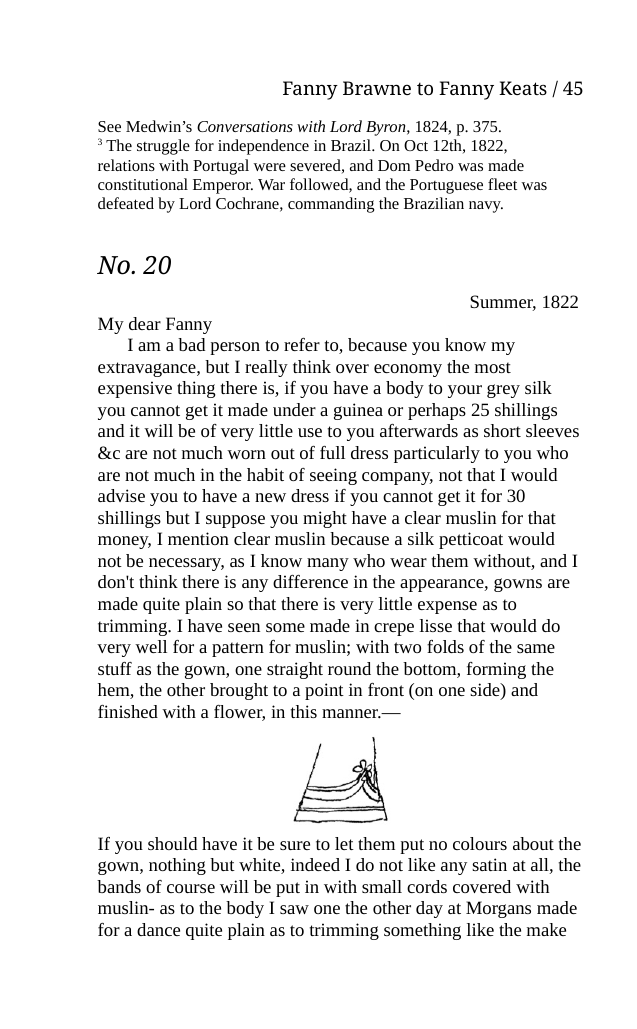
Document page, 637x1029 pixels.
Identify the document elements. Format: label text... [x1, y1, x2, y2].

text relations with Portugal were severed, and Dom Pedro was made constitutional Emperor. War followed, and the Portuguese fleet was defeated by Lord Cochrane, commanding the Brazilian navy. [97, 155, 583, 213]
text See Medwin’s Conversations with Lord Byron, 1824, p. 375. [97, 117, 583, 136]
picture [275, 728, 406, 833]
text 3 The struggle for independence in Brazil. On Oct 12th, 1822, [97, 136, 583, 155]
text If you should have it be sure to let them put no colours about the gown, nothing but white, indeed I do not like any satin at all, the bands of course will be put in with small cords covered with muslin- as to the body I saw one the other day at Morgans made for a dance quite plain as to trimming something like the make [97, 728, 583, 940]
subtitle No. 20 [97, 248, 583, 282]
text My dear Fanny [97, 313, 583, 334]
text Summer, 1822 [97, 291, 583, 313]
text I am a bad person to refer to, because you know my extravagance, but I really think over economy the most expensive thing there is, if you have a body to your grey silk you cannot get it made under a guinea or perhaps 25 shillings and it will be of very little use to you afterwards as short sleeves &c are not much worn out of full dress particularly to you who are not much in the habit of seeing company, not that I would advise you to have a new dress if you cannot get it for 30 shillings but I suppose you might have a clear muslin for that money, I mention clear muslin because a silk petticoat would not be necessary, as I know many who wear them without, and I don't think there is any difference in the appearance, gowns are made quite plain so that there is very little expense as to trimming. I have seen some made in crepe lisse that would do very well for a pattern for muslin; with two folds of the same stuff as the gown, one straight round the bottom, forming the hem, the other brought to a point in front (on one side) and finished with a flower, in this manner.— [97, 334, 583, 722]
